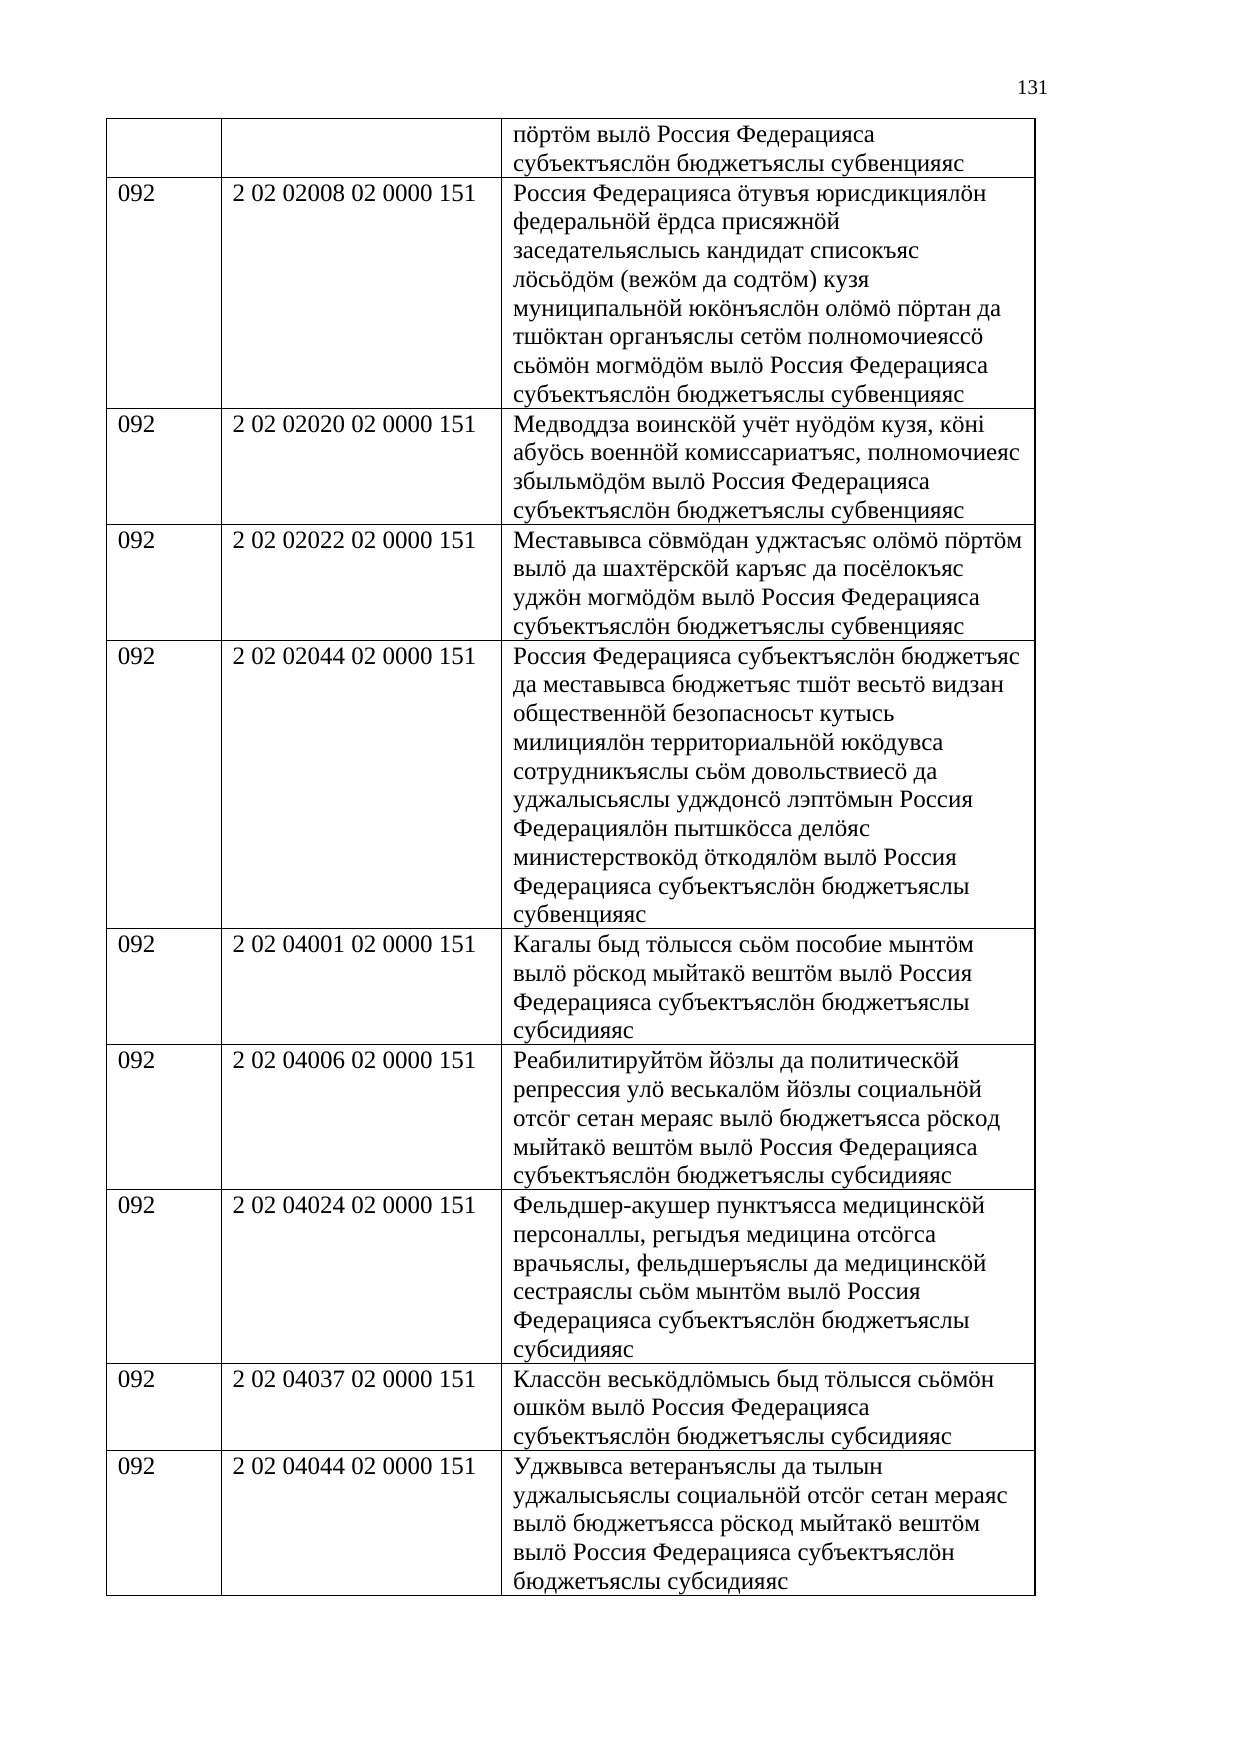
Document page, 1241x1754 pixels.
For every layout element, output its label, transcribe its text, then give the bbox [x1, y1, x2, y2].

table_cell 092 [107, 1045, 221, 1189]
table_cell 092 [107, 641, 221, 928]
table_cell 092 [107, 178, 221, 408]
table_cell Медводдза воинскöй учёт нуöдöм кузя, кöнi абуöсь военнöй комиссариатъяс, полномочиеяс збыльмöдöм вылö Россия Федерацияса субъектъяслöн бюджетъяслы субвенцияяс [502, 409, 1034, 524]
table_cell 2 02 02022 02 0000 151 [222, 525, 501, 640]
table_cell 092 [107, 1190, 221, 1363]
table_cell 2 02 04037 02 0000 151 [222, 1364, 501, 1450]
table_cell 2 02 04044 02 0000 151 [222, 1451, 501, 1595]
table_cell 2 02 04001 02 0000 151 [222, 929, 501, 1044]
table_cell 092 [107, 525, 221, 640]
table_cell Россия Федерацияса öтувъя юрисдикциялöн федеральнöй ёрдса присяжнöй заседательяслысь кандидат списокъяс лöсьöдöм (вежöм да содтöм) кузя муниципальнöй юкöнъяслöн олöмö пöртан да тшöктан органъяслы сетöм полномочиеяссö сьöмöн могмöдöм вылö Россия Федерацияса субъектъяслöн бюджетъяслы субвенцияяс [502, 178, 1034, 408]
table_cell 092 [107, 409, 221, 524]
table_cell Фельдшер-акушер пунктъясса медицинскöй персоналлы, регыдъя медицина отсöгса врачьяслы, фельдшеръяслы да медицинскöй сестраяслы сьöм мынтöм вылö Россия Федерацияса субъектъяслöн бюджетъяслы субсидияяс [502, 1190, 1034, 1363]
table_cell Классöн веськöдлöмысь быд тöлысся сьöмöн ошкöм вылö Россия Федерацияса субъектъяслöн бюджетъяслы субсидияяс [502, 1364, 1034, 1450]
table_cell Меставывса сöвмöдан уджтасъяс олöмö пöртöм вылö да шахтёрскöй каръяс да посёлокъяс уджöн могмöдöм вылö Россия Федерацияса субъектъяслöн бюджетъяслы субвенцияяс [502, 525, 1034, 640]
table_cell Россия Федерацияса субъектъяслöн бюджетъяс да меставывса бюджетъяс тшöт весьтö видзан общественнöй безопасносьт кутысь милициялöн территориальнöй юкöдувса сотрудникъяслы сьöм довольствиесö да уджалысьяслы удждонсö лэптöмын Россия Федерациялöн пытшкöсса делöяс министерствокöд öткодялöм вылö Россия Федерацияса субъектъяслöн бюджетъяслы субвенцияяс [502, 641, 1034, 928]
table_cell 2 02 04006 02 0000 151 [222, 1045, 501, 1189]
table_cell 092 [107, 929, 221, 1044]
table_cell Реабилитируйтöм йöзлы да политическöй репрессия улö веськалöм йöзлы социальнöй отсöг сетан мераяс вылö бюджетъясса рöскод мыйтакö вештöм вылö Россия Федерацияса субъектъяслöн бюджетъяслы субсидияяс [502, 1045, 1034, 1189]
table_cell Кагалы быд тöлысся сьöм пособие мынтöм вылö рöскод мыйтакö вештöм вылö Россия Федерацияса субъектъяслöн бюджетъяслы субсидияяс [502, 929, 1034, 1044]
table_cell 092 [107, 1364, 221, 1450]
table_cell 2 02 04024 02 0000 151 [222, 1190, 501, 1363]
table_cell [107, 119, 221, 177]
table_cell 2 02 02008 02 0000 151 [222, 178, 501, 408]
table_cell 2 02 02020 02 0000 151 [222, 409, 501, 524]
table_cell Уджвывса ветеранъяслы да тылын уджалысьяслы социальнöй отсöг сетан мераяс вылö бюджетъясса рöскод мыйтакö вештöм вылö Россия Федерацияса субъектъяслöн бюджетъяслы субсидияяс [502, 1451, 1034, 1595]
table_cell пöртöм вылö Россия Федерацияса субъектъяслöн бюджетъяслы субвенцияяс [502, 119, 1034, 177]
table_cell 2 02 02044 02 0000 151 [222, 641, 501, 928]
table_cell 092 [107, 1451, 221, 1595]
table_cell [222, 119, 501, 177]
